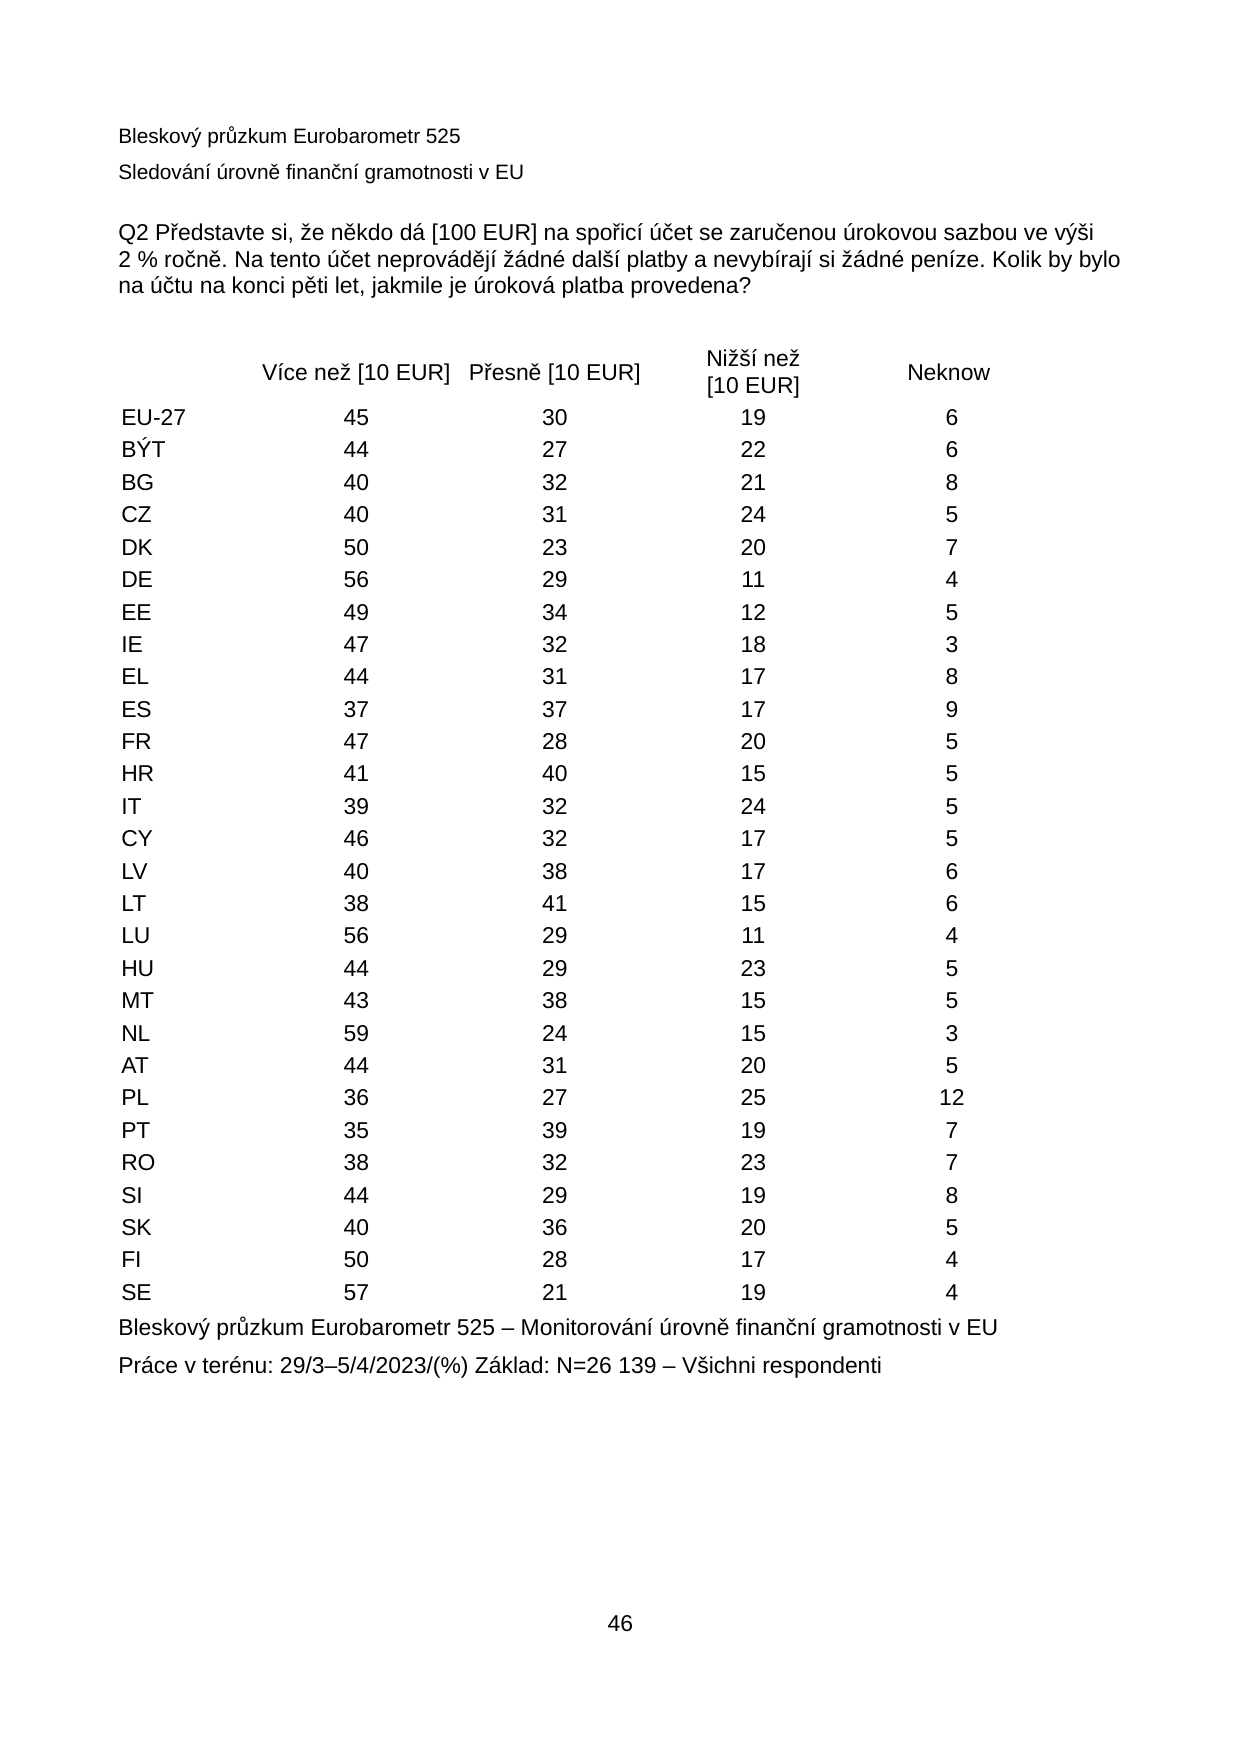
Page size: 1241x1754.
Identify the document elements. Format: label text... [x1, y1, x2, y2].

table_cell 46 [257, 822, 455, 854]
table_cell 36 [455, 1211, 654, 1243]
table_cell HU [118, 952, 257, 984]
table_cell 56 [257, 919, 455, 952]
table_cell 22 [654, 434, 852, 466]
table_cell 38 [257, 887, 455, 919]
table_cell 31 [455, 660, 654, 693]
table_cell 4 [853, 1243, 1051, 1276]
table_cell 32 [455, 822, 654, 854]
table_cell LU [118, 919, 257, 952]
text Q2 Představte si, že někdo dá [100 EUR] na spořicí účet se zaručenou úrokovou sazbou ve výši 2 % ročně. Na tento účet neprovádějí žádné další platby a nevybírají si žádné peníze. Kolik by bylo na účtu na konci pěti let, jakmile je úroková platba provedena? [118, 219, 1122, 298]
table_cell CZ [118, 498, 257, 531]
table_cell 38 [257, 1146, 455, 1178]
table_cell 44 [257, 1049, 455, 1081]
table_cell SE [118, 1276, 257, 1308]
table_cell LV [118, 855, 257, 887]
table_cell 59 [257, 1017, 455, 1049]
table_cell EL [118, 660, 257, 693]
table_cell 4 [853, 563, 1051, 595]
table_cell SK [118, 1211, 257, 1243]
table_cell 27 [455, 434, 654, 466]
table_cell 24 [654, 790, 852, 822]
table_cell 40 [455, 758, 654, 790]
table_cell 5 [853, 595, 1051, 628]
table_cell BG [118, 466, 257, 498]
table_cell 21 [455, 1276, 654, 1308]
table_cell 15 [654, 984, 852, 1017]
table_cell 9 [853, 693, 1051, 725]
table_cell 17 [654, 855, 852, 887]
table_cell 17 [654, 1243, 852, 1276]
table_header Neknow [853, 343, 1051, 401]
table_cell 15 [654, 1017, 852, 1049]
table_cell 24 [455, 1017, 654, 1049]
table_cell 50 [257, 1243, 455, 1276]
table_cell 50 [257, 531, 455, 563]
table_cell SI [118, 1179, 257, 1211]
table_cell 5 [853, 758, 1051, 790]
table_cell 8 [853, 660, 1051, 693]
table_cell 38 [455, 855, 654, 887]
table_cell 7 [853, 1114, 1051, 1146]
table_cell 5 [853, 725, 1051, 757]
table_cell FR [118, 725, 257, 757]
table_cell 32 [455, 466, 654, 498]
table_cell 17 [654, 693, 852, 725]
table_cell 20 [654, 725, 852, 757]
table_cell 45 [257, 401, 455, 433]
table_cell 47 [257, 628, 455, 660]
table_cell 6 [853, 855, 1051, 887]
table_cell 40 [257, 466, 455, 498]
table_cell 6 [853, 401, 1051, 433]
table_cell 7 [853, 1146, 1051, 1178]
table_cell LT [118, 887, 257, 919]
table_cell IT [118, 790, 257, 822]
table_cell 7 [853, 531, 1051, 563]
table_cell HR [118, 758, 257, 790]
table_cell 17 [654, 822, 852, 854]
table_cell 5 [853, 790, 1051, 822]
table_cell RO [118, 1146, 257, 1178]
table_cell ES [118, 693, 257, 725]
table_cell 37 [455, 693, 654, 725]
table_cell 11 [654, 563, 852, 595]
text Práce v terénu: 29/3–5/4/2023/(%) Základ: N=26 139 – Všichni respondenti [118, 1352, 1122, 1379]
table_cell 19 [654, 1179, 852, 1211]
table_cell MT [118, 984, 257, 1017]
table_cell NL [118, 1017, 257, 1049]
table_cell 31 [455, 498, 654, 531]
table_cell 32 [455, 1146, 654, 1178]
table_cell 27 [455, 1081, 654, 1114]
table_cell 15 [654, 887, 852, 919]
table_cell 29 [455, 952, 654, 984]
table_header Přesně [10 EUR] [455, 343, 654, 401]
table_cell 37 [257, 693, 455, 725]
table_cell 8 [853, 1179, 1051, 1211]
table_cell DE [118, 563, 257, 595]
table_header Více než [10 EUR] [257, 343, 455, 401]
table_cell 41 [257, 758, 455, 790]
table_cell 6 [853, 434, 1051, 466]
table_cell 57 [257, 1276, 455, 1308]
table_cell 3 [853, 1017, 1051, 1049]
table_cell 20 [654, 1211, 852, 1243]
table_header [118, 343, 257, 401]
table_cell 5 [853, 1049, 1051, 1081]
table_cell 44 [257, 1179, 455, 1211]
table_cell 44 [257, 434, 455, 466]
table_cell 32 [455, 628, 654, 660]
table_cell 19 [654, 1114, 852, 1146]
table_cell 38 [455, 984, 654, 1017]
table_cell 12 [654, 595, 852, 628]
table_cell 5 [853, 984, 1051, 1017]
table_cell 8 [853, 466, 1051, 498]
table_cell 5 [853, 498, 1051, 531]
table_cell 28 [455, 725, 654, 757]
table_cell 20 [654, 1049, 852, 1081]
table_cell CY [118, 822, 257, 854]
table_cell 15 [654, 758, 852, 790]
table_cell 35 [257, 1114, 455, 1146]
table_cell DK [118, 531, 257, 563]
table_cell PT [118, 1114, 257, 1146]
table_cell 30 [455, 401, 654, 433]
table_cell 56 [257, 563, 455, 595]
table_cell 20 [654, 531, 852, 563]
table_cell 11 [654, 919, 852, 952]
table_cell 40 [257, 498, 455, 531]
table_cell 44 [257, 952, 455, 984]
table_cell 23 [654, 1146, 852, 1178]
table_cell 24 [654, 498, 852, 531]
table_cell 19 [654, 401, 852, 433]
table_cell 17 [654, 660, 852, 693]
table_cell 3 [853, 628, 1051, 660]
table_cell EU-27 [118, 401, 257, 433]
table_cell 6 [853, 887, 1051, 919]
table_cell BÝT [118, 434, 257, 466]
table_cell 4 [853, 1276, 1051, 1308]
table_cell 25 [654, 1081, 852, 1114]
table_cell 40 [257, 855, 455, 887]
table_cell 18 [654, 628, 852, 660]
table_cell 5 [853, 1211, 1051, 1243]
table_cell EE [118, 595, 257, 628]
table_cell 29 [455, 919, 654, 952]
table_cell 12 [853, 1081, 1051, 1114]
table_cell 39 [455, 1114, 654, 1146]
table_cell 28 [455, 1243, 654, 1276]
table_cell 47 [257, 725, 455, 757]
table_cell 21 [654, 466, 852, 498]
table_cell 31 [455, 1049, 654, 1081]
table_cell 44 [257, 660, 455, 693]
table_cell 32 [455, 790, 654, 822]
table_cell 41 [455, 887, 654, 919]
table_cell 19 [654, 1276, 852, 1308]
table_cell FI [118, 1243, 257, 1276]
table_cell 29 [455, 1179, 654, 1211]
table_header Nižší než [10 EUR] [654, 343, 852, 401]
table_cell AT [118, 1049, 257, 1081]
table_cell 36 [257, 1081, 455, 1114]
table_cell 4 [853, 919, 1051, 952]
table_cell 43 [257, 984, 455, 1017]
table_cell 5 [853, 952, 1051, 984]
table_cell 5 [853, 822, 1051, 854]
table_cell 39 [257, 790, 455, 822]
table_cell 23 [654, 952, 852, 984]
table_cell 40 [257, 1211, 455, 1243]
table_cell PL [118, 1081, 257, 1114]
table_cell 23 [455, 531, 654, 563]
table_cell 49 [257, 595, 455, 628]
table_cell 34 [455, 595, 654, 628]
table_cell 29 [455, 563, 654, 595]
table_cell IE [118, 628, 257, 660]
text Bleskový průzkum Eurobarometr 525 – Monitorování úrovně finanční gramotnosti v EU [118, 1314, 1122, 1340]
